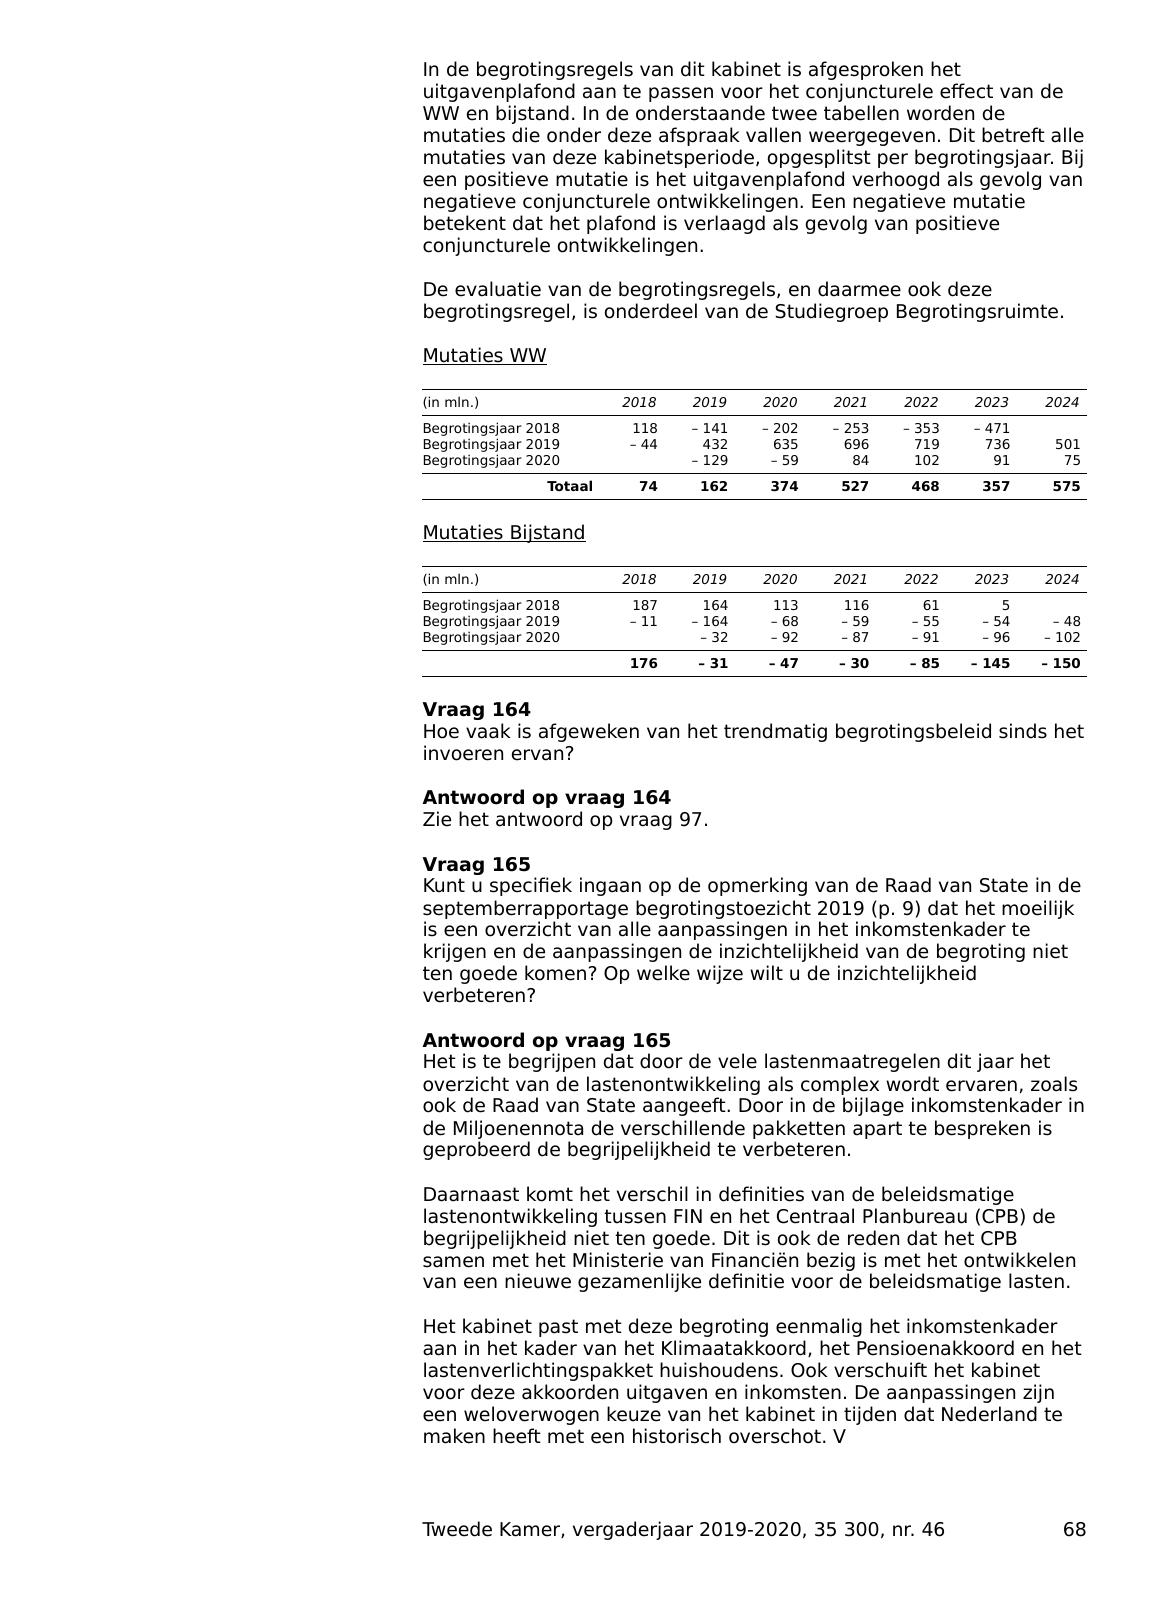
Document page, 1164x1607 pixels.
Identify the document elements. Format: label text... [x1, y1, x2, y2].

table_cell – 253 [805, 416, 875, 437]
table_cell 61 [875, 593, 946, 614]
table_header 2018 [593, 567, 664, 592]
subtitle Mutaties Bijstand [422, 522, 1087, 544]
table_cell – 164 [664, 614, 734, 629]
table_header 2024 [1016, 567, 1087, 592]
subtitle Mutaties WW [422, 345, 1087, 367]
text Het kabinet past met deze begroting eenmalig het inkomstenkader aan in het kader van het Klimaatakkoord, het Pensioenakkoord en het lastenverlichtingspakket huishoudens. Ook verschuift het kabinet voor deze akkoorden uitgaven en inkomsten. De aanpassingen zijn een weloverwogen keuze van het kabinet in tijden dat Nederland te maken heeft met een historisch overschot. V [422, 1316, 1087, 1447]
table_cell 84 [805, 453, 875, 473]
table_cell – 32 [664, 629, 734, 650]
table_cell 118 [593, 416, 664, 437]
table_header 2023 [946, 390, 1016, 415]
table_cell 164 [664, 593, 734, 614]
table_cell – 96 [946, 629, 1016, 650]
table_header 2022 [875, 567, 946, 592]
table_cell Begrotingsjaar 2020 [422, 629, 593, 650]
text De evaluatie van de begrotingsregels, en daarmee ook deze begrotingsregel, is onderdeel van de Studiegroep Begrotingsruimte. [422, 279, 1087, 323]
table_cell – 202 [734, 416, 804, 437]
text Zie het antwoord op vraag 97. [422, 809, 1087, 831]
table_cell 113 [734, 593, 804, 614]
table_cell 736 [946, 437, 1016, 452]
table_header 2019 [664, 567, 734, 592]
table_cell Totaal [422, 474, 593, 499]
table_cell 635 [734, 437, 804, 452]
table_cell [593, 629, 664, 650]
table_cell – 30 [805, 651, 875, 676]
table_cell – 48 [1016, 614, 1087, 629]
table_cell – 59 [734, 453, 804, 473]
table_cell Begrotingsjaar 2019 [422, 614, 593, 629]
table_cell Begrotingsjaar 2020 [422, 453, 593, 473]
table_header 2021 [805, 390, 875, 415]
table_header 2020 [734, 567, 804, 592]
table_header 2021 [805, 567, 875, 592]
table_cell – 55 [875, 614, 946, 629]
table_header 2024 [1016, 390, 1087, 415]
table_cell 74 [593, 474, 664, 499]
table_cell – 353 [875, 416, 946, 437]
table_cell 162 [664, 474, 734, 499]
table_header (in mln.) [422, 567, 593, 592]
table_cell – 145 [946, 651, 1016, 676]
table_cell – 150 [1016, 651, 1087, 676]
table_cell – 87 [805, 629, 875, 650]
table_cell – 59 [805, 614, 875, 629]
table_cell 501 [1016, 437, 1087, 452]
table_cell [1016, 416, 1087, 437]
table_cell 696 [805, 437, 875, 452]
text Antwoord op vraag 165 [422, 1029, 1087, 1051]
table_cell – 471 [946, 416, 1016, 437]
table_cell 75 [1016, 453, 1087, 473]
table_header 2023 [946, 567, 1016, 592]
text Antwoord op vraag 164 [422, 787, 1087, 809]
table_cell Begrotingsjaar 2019 [422, 437, 593, 452]
table_header 2022 [875, 390, 946, 415]
table_cell – 102 [1016, 629, 1087, 650]
table_cell 91 [946, 453, 1016, 473]
text In de begrotingsregels van dit kabinet is afgesproken het uitgavenplafond aan te passen voor het conjuncturele effect van de WW en bijstand. In de onderstaande twee tabellen worden de mutaties die onder deze afspraak vallen weergegeven. Dit betreft alle mutaties van deze kabinetsperiode, opgesplitst per begrotingsjaar. Bij een positieve mutatie is het uitgavenplafond verhoogd als gevolg van negatieve conjuncturele ontwikkelingen. Een negatieve mutatie betekent dat het plafond is verlaagd als gevolg van positieve conjuncturele ontwikkelingen. [422, 59, 1087, 257]
table_cell [593, 453, 664, 473]
table_cell – 31 [664, 651, 734, 676]
table_cell 575 [1016, 474, 1087, 499]
table_cell Begrotingsjaar 2018 [422, 593, 593, 614]
table_cell 102 [875, 453, 946, 473]
text Vraag 164 [422, 699, 1087, 721]
table_cell 468 [875, 474, 946, 499]
table_cell – 91 [875, 629, 946, 650]
table_cell Begrotingsjaar 2018 [422, 416, 593, 437]
table_cell – 68 [734, 614, 804, 629]
table_cell 432 [664, 437, 734, 452]
table_cell – 141 [664, 416, 734, 437]
table_cell – 54 [946, 614, 1016, 629]
table_cell – 47 [734, 651, 804, 676]
text Hoe vaak is afgeweken van het trendmatig begrotingsbeleid sinds het invoeren ervan? [422, 721, 1087, 765]
text Kunt u specifiek ingaan op de opmerking van de Raad van State in de septemberrapportage begrotingstoezicht 2019 (p. 9) dat het moeilijk is een overzicht van alle aanpassingen in het inkomstenkader te krijgen en de aanpassingen de inzichtelijkheid van de begroting niet ten goede komen? Op welke wijze wilt u de inzichtelijkheid verbeteren? [422, 875, 1087, 1007]
table_cell 187 [593, 593, 664, 614]
table_cell – 129 [664, 453, 734, 473]
table_cell 116 [805, 593, 875, 614]
table_cell 5 [946, 593, 1016, 614]
table_cell [1016, 593, 1087, 614]
table_cell – 92 [734, 629, 804, 650]
table_header (in mln.) [422, 390, 593, 415]
table_cell [422, 651, 593, 676]
table_cell 374 [734, 474, 804, 499]
table_cell – 85 [875, 651, 946, 676]
table_cell 719 [875, 437, 946, 452]
table_cell 527 [805, 474, 875, 499]
table_cell – 44 [593, 437, 664, 452]
text Vraag 165 [422, 853, 1087, 875]
table_cell 176 [593, 651, 664, 676]
text Het is te begrijpen dat door de vele lastenmaatregelen dit jaar het overzicht van de lastenontwikkeling als complex wordt ervaren, zoals ook de Raad van State aangeeft. Door in de bijlage inkomstenkader in de Miljoenennota de verschillende pakketten apart te bespreken is geprobeerd de begrijpelijkheid te verbeteren. [422, 1051, 1087, 1161]
table_cell – 11 [593, 614, 664, 629]
table_header 2020 [734, 390, 804, 415]
table_cell 357 [946, 474, 1016, 499]
text Daarnaast komt het verschil in definities van de beleidsmatige lastenontwikkeling tussen FIN en het Centraal Planbureau (CPB) de begrijpelijkheid niet ten goede. Dit is ook de reden dat het CPB samen met het Ministerie van Financiën bezig is met het ontwikkelen van een nieuwe gezamenlijke definitie voor de beleidsmatige lasten. [422, 1183, 1087, 1293]
table_header 2018 [593, 390, 664, 415]
table_header 2019 [664, 390, 734, 415]
